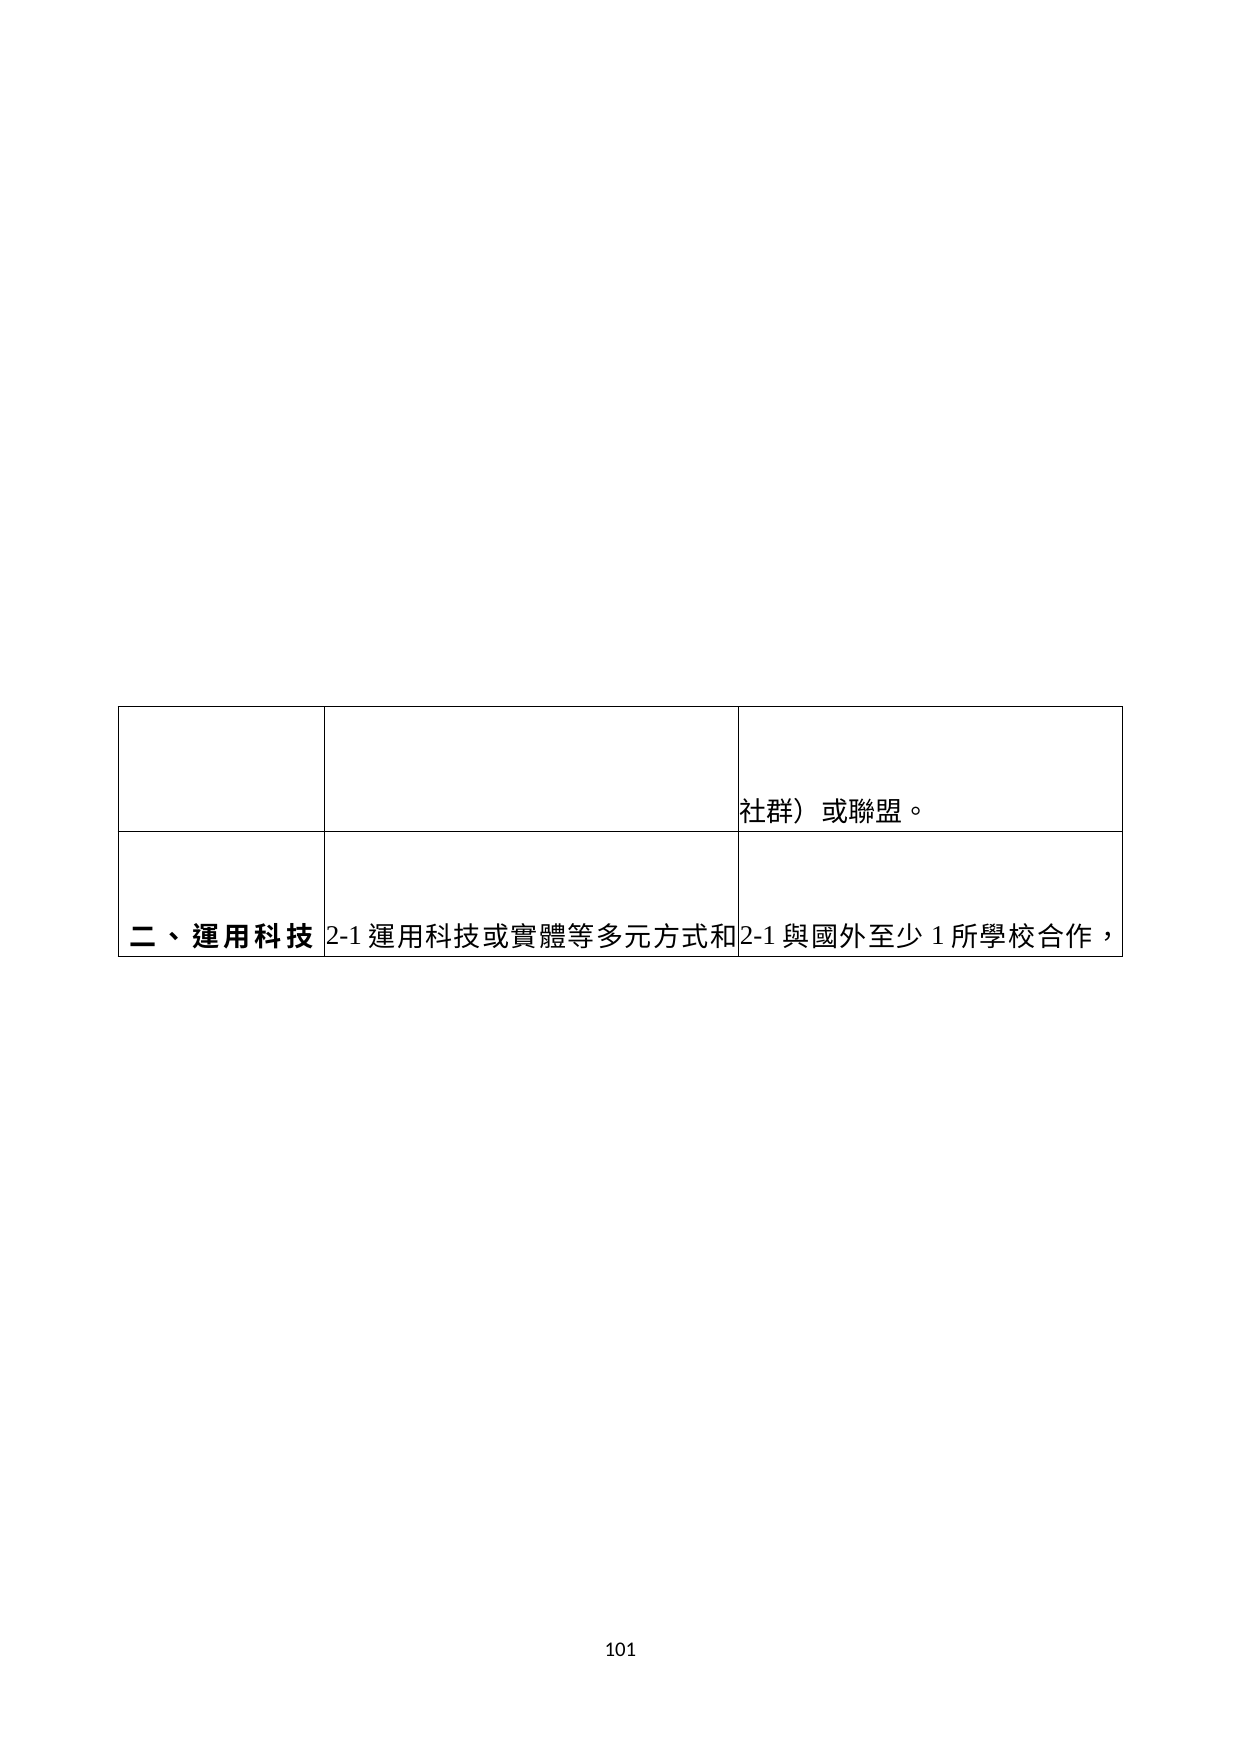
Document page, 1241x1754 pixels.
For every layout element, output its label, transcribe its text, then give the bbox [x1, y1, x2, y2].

table_cell 社群）或聯盟。 [739, 707, 1122, 831]
table_cell 2-1運用科技或實體等多元方式和 [325, 832, 738, 956]
table_cell 二、運用科技 [119, 832, 324, 956]
table_cell 2-1與國外至少1所學校合作， [739, 832, 1122, 956]
table_cell [325, 707, 738, 831]
table_cell [119, 707, 324, 831]
